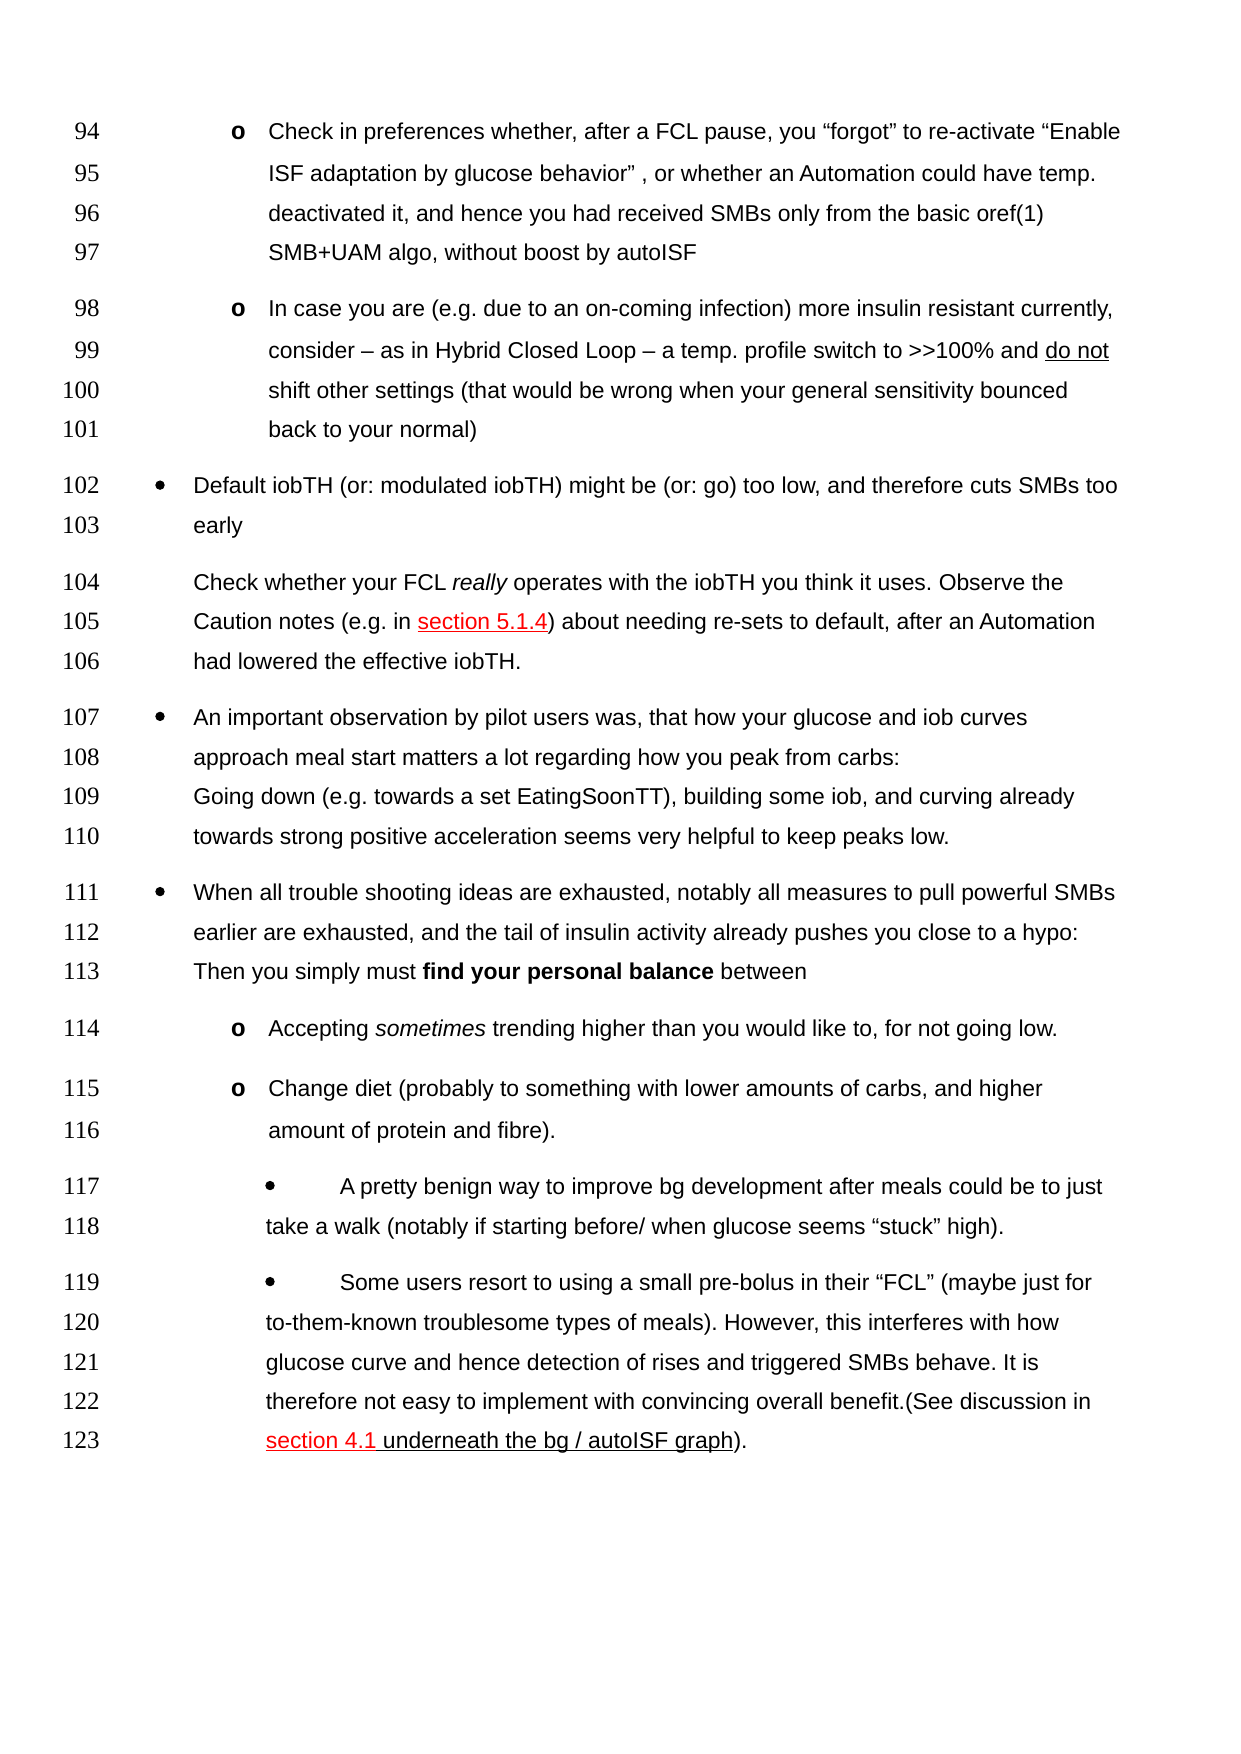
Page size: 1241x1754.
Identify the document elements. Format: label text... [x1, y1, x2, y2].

list An important observation by pilot users was, that how your glucose and iob curves approach meal start matters a lot regarding how you peak from carbs: Going down (e.g. towards a set EatingSoonTT), building some iob, and curving already towards strong positive acceleration seems very helpful to keep peaks low. [156, 704, 1122, 849]
list Accepting sometimes trending higher than you would like to, for not going low. [231, 1014, 1122, 1043]
list Change diet (probably to something with lower amounts of carbs, and higher amount of protein and fibre). [231, 1074, 1122, 1143]
list Check in preferences whether, after a FCL pause, you “forgot” to re-activate “Enable ISF adaptation by glucose behavior” , or whether an Automation could have temp. deactivated it, and hence you had received SMBs only from the basic oref(1) SMB+UAM algo, without boost by autoISF [231, 118, 1122, 266]
list Default iobTH (or: modulated iobTH) might be (or: go) too low, and therefore cuts SMBs too early [156, 472, 1122, 539]
list A pretty benign way to improve bg development after meals could be to just take a walk (notably if starting before/ when glucose seems “stuck” high). [266, 1173, 1122, 1239]
list Check whether your FCL really operates with the iobTH you think it uses. Observe the Caution notes (e.g. in section 5.1.4) about needing re-sets to default, after an Automation had lowered the effective iobTH. [193, 569, 1122, 674]
list Some users resort to using a small pre-bolus in their “FCL” (maybe just for to-them-known troublesome types of meals). However, this interferes with how glucose curve and hence detection of rises and triggered SMBs behave. It is therefore not easy to implement with convincing overall benefit.(See discussion in section 4.1 underneath the bg / autoISF graph). [266, 1269, 1122, 1454]
list In case you are (e.g. due to an on-coming infection) more insulin resistant currently, consider – as in Hybrid Closed Loop – a temp. profile switch to >>100% and do not shift other settings (that would be wrong when your general sensitivity bounced back to your normal) [231, 295, 1122, 443]
list When all trouble shooting ideas are exhausted, notably all measures to pull powerful SMBs earlier are exhausted, and the tail of insulin activity already pushes you close to a hypo: Then you simply must find your personal balance between [156, 879, 1122, 985]
